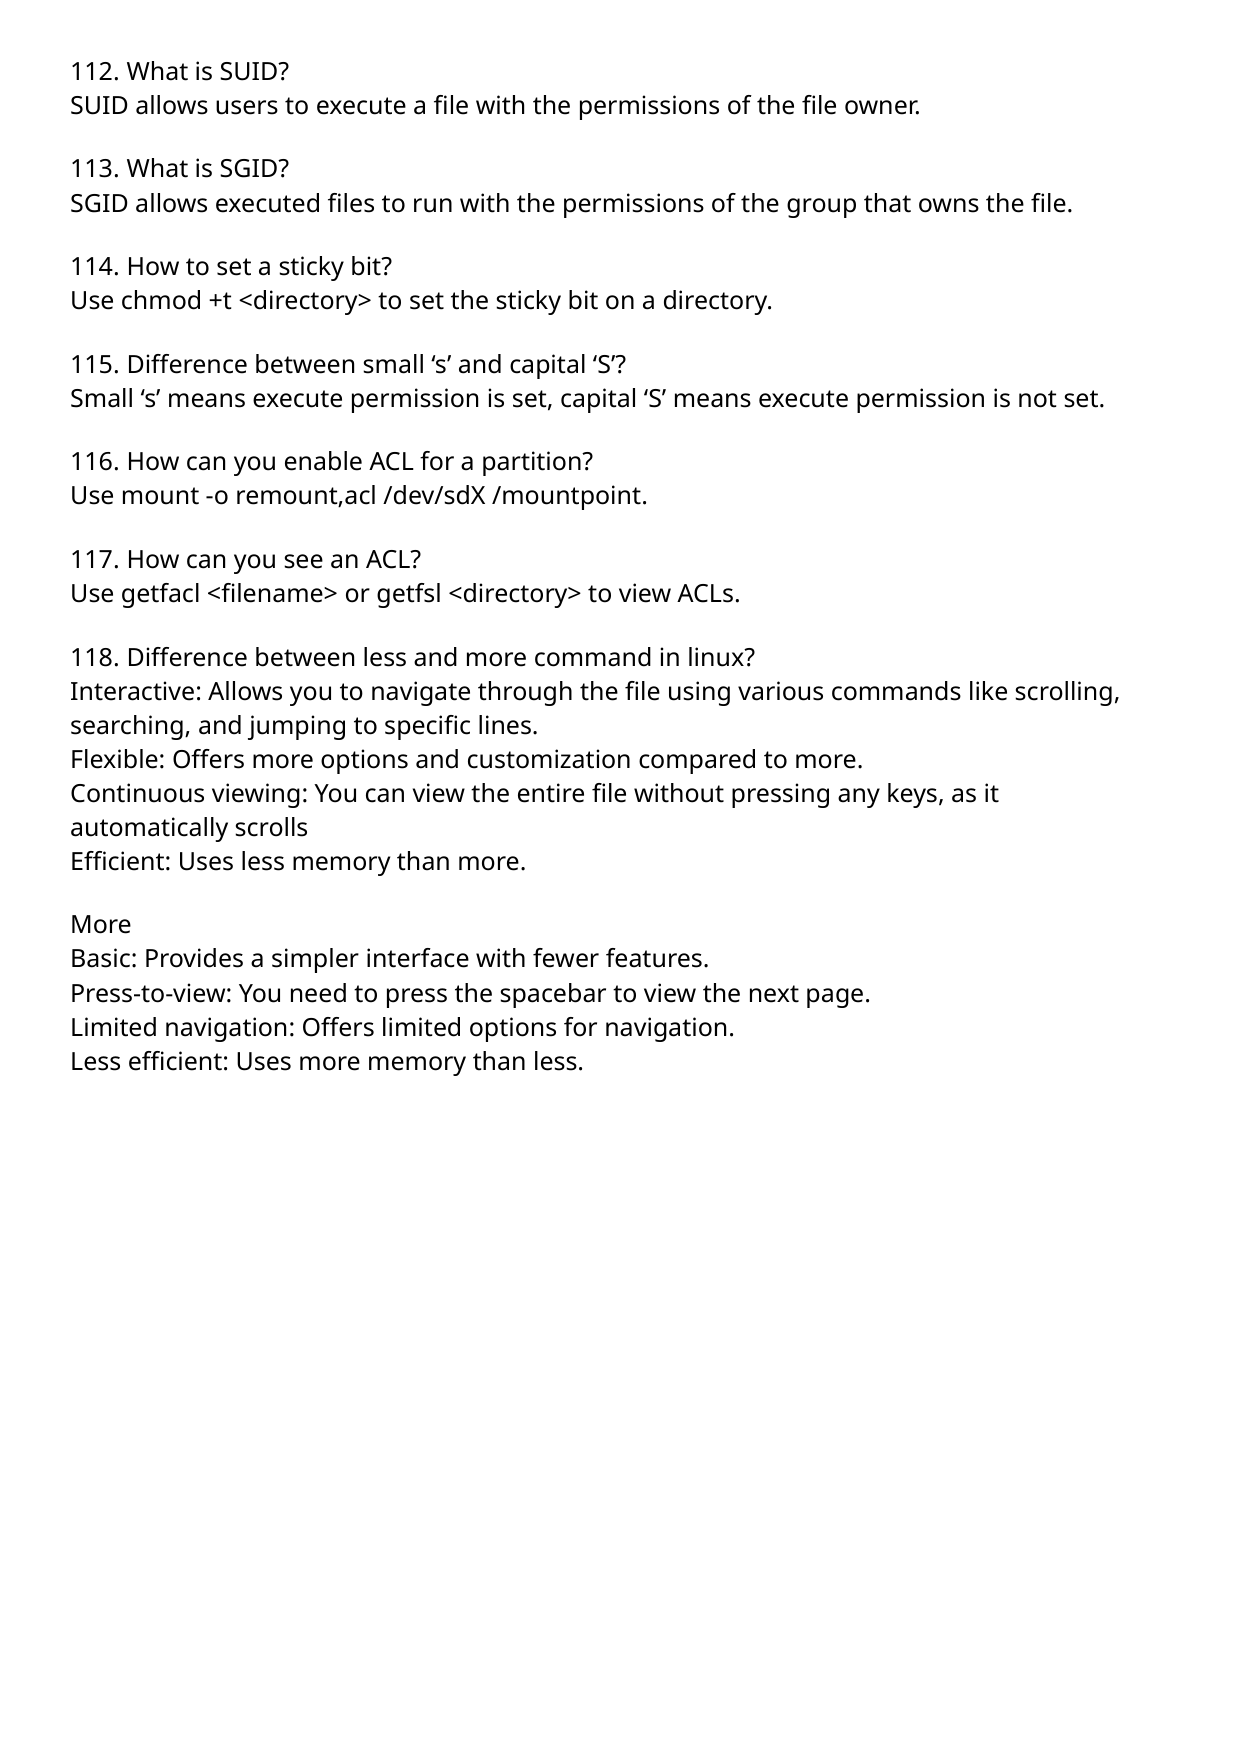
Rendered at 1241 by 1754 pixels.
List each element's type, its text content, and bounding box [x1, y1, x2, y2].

list Difference between small ‘s’ and capital ‘S’? Small ‘s’ means execute permission is set, capital ‘S’ means execute permission is not set. [70, 346, 1129, 414]
list How can you enable ACL for a partition? Use mount -o remount,acl /dev/sdX /mountpoint. [70, 444, 1129, 512]
list What is SUID? SUID allows users to execute a file with the permissions of the file owner. [70, 53, 1129, 122]
list More Basic: Provides a simpler interface with fewer features. Press-to-view: You need to press the spacebar to view the next page. Limited navigation: Offers limited options for navigation. Less efficient: Uses more memory than less. [70, 907, 1129, 1077]
list How can you see an ACL? Use getfacl <filename> or getfsl <directory> to view ACLs. [70, 542, 1129, 610]
list Difference between less and more command in linux? Interactive: Allows you to navigate through the file using various commands like scrolling, searching, and jumping to specific lines. Flexible: Offers more options and customization compared to more. Continuous viewing: You can view the entire file without pressing any keys, as it automatically scrolls Efficient: Uses less memory than more. [70, 639, 1129, 878]
list How to set a sticky bit? Use chmod +t <directory> to set the sticky bit on a directory. [70, 249, 1129, 317]
list What is SGID? SGID allows executed files to run with the permissions of the group that owns the file. [70, 151, 1129, 219]
